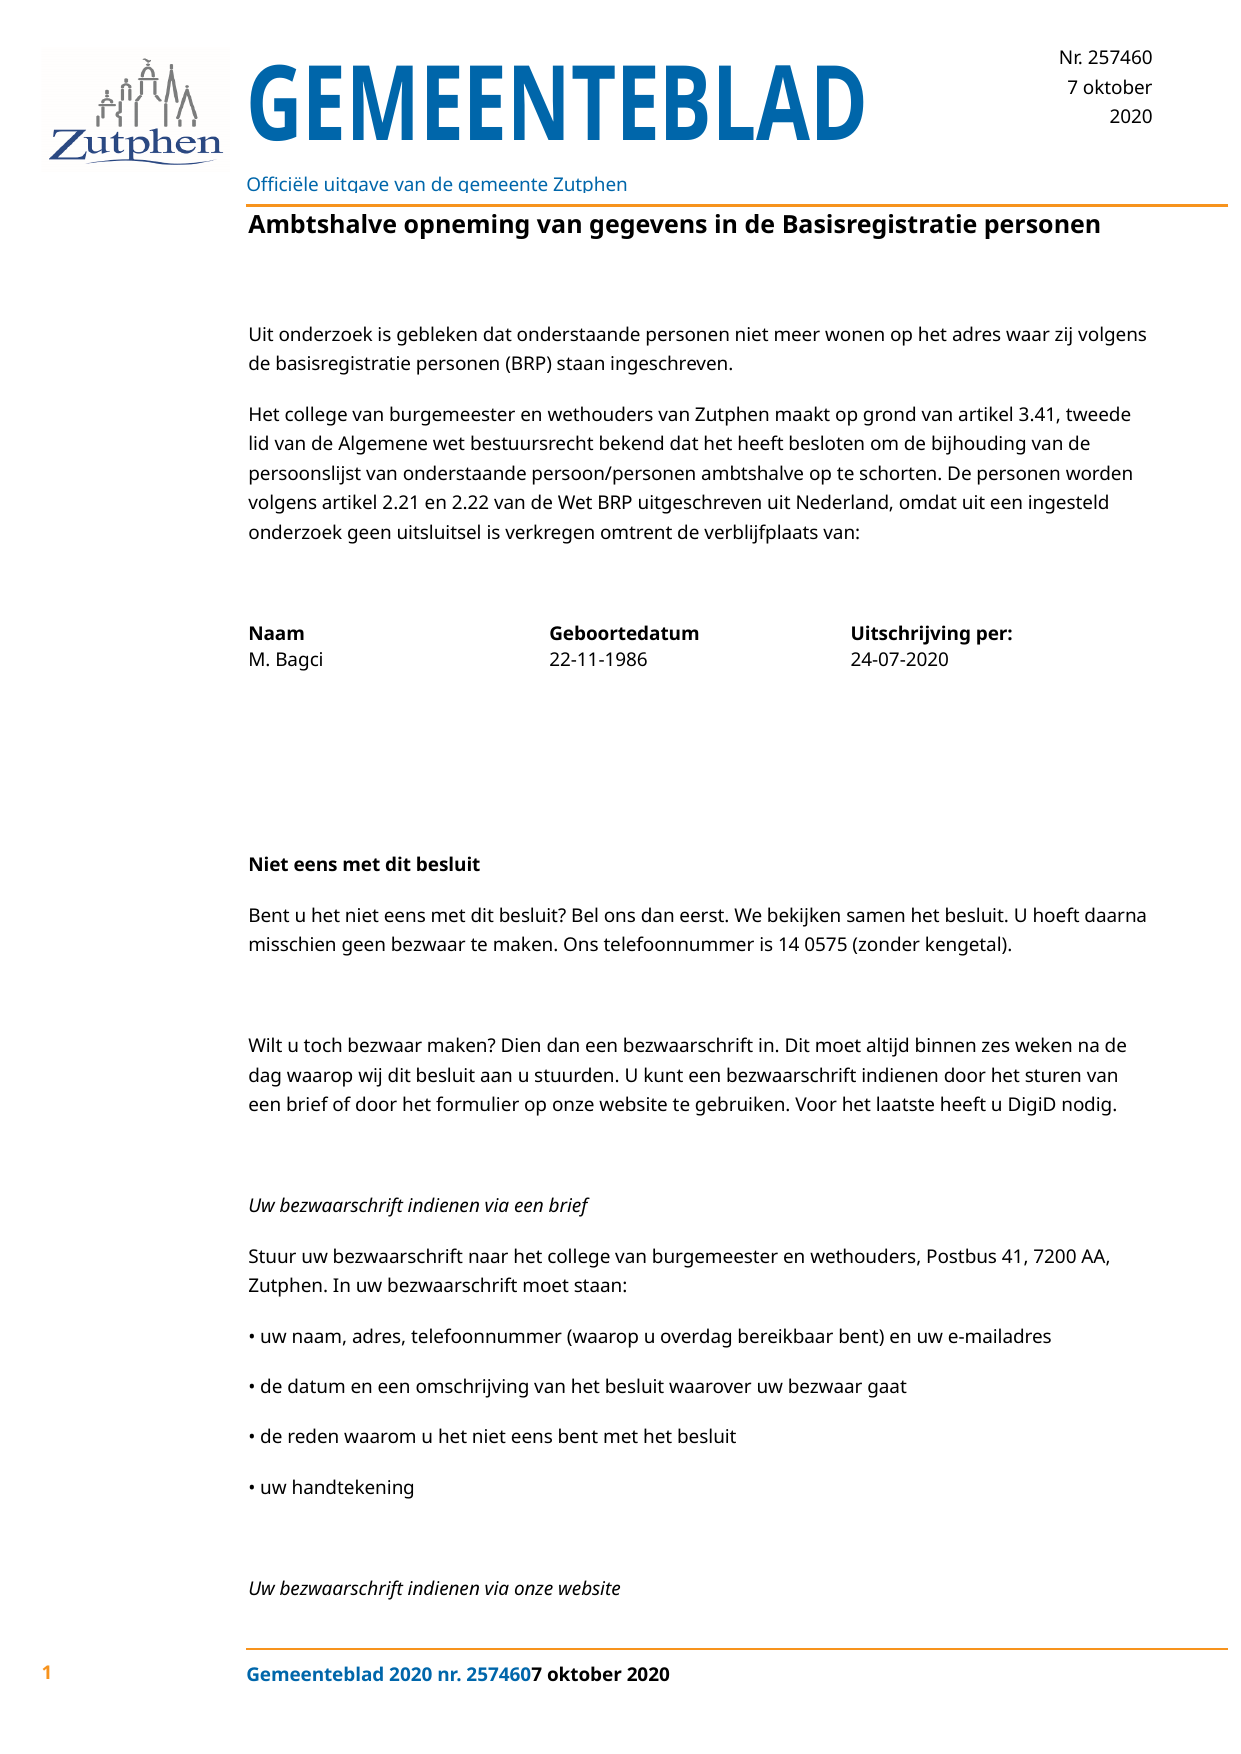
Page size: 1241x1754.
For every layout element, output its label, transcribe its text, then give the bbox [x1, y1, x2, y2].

table_header Naam [248, 620, 549, 646]
text Niet eens met dit besluit [248, 852, 1152, 877]
text Uw bezwaarschrift indienen via een brief [248, 1192, 1152, 1218]
text • uw handtekening [248, 1474, 1152, 1500]
text • de datum en een omschrijving van het besluit waarover uw bezwaar gaat [248, 1373, 1152, 1399]
table_cell 22-11-1986 [549, 646, 850, 671]
text • de reden waarom u het niet eens bent met het besluit [248, 1424, 1152, 1449]
text Het college van burgemeester en wethouders van Zutphen maakt op grond van artikel 3.41, tweede lid van de Algemene wet bestuursrecht bekend dat het heeft besloten om de bijhouding van de persoonslijst van onderstaande persoon/personen ambtshalve op te schorten. De personen worden volgens artikel 2.21 en 2.22 van de Wet BRP uitgeschreven uit Nederland, omdat uit een ingesteld onderzoek geen uitsluitsel is verkregen omtrent de verblijfplaats van: [248, 401, 1152, 545]
table_header Uitschrijving per: [850, 620, 1152, 646]
table_cell [549, 671, 850, 697]
text Uit onderzoek is gebleken dat onderstaande personen niet meer wonen op het adres waar zij volgens de basisregistratie personen (BRP) staan ingeschreven. [248, 321, 1152, 376]
table_cell 24-07-2020 [850, 646, 1152, 671]
table_cell [850, 671, 1152, 697]
text Uw bezwaarschrift indienen via onze website [248, 1575, 1152, 1601]
table_cell M. Bagci [248, 646, 549, 671]
text Bent u het niet eens met dit besluit? Bel ons dan eerst. We bekijken samen het besluit. U hoeft daarna misschien geen bezwaar te maken. Ons telefoonnummer is 14 0575 (zonder kengetal). [248, 902, 1152, 957]
table_header Geboortedatum [549, 620, 850, 646]
text • uw naam, adres, telefoonnummer (waarop u overdag bereikbaar bent) en uw e-mailadres [248, 1323, 1152, 1349]
picture [41, 47, 231, 172]
text Ambtshalve opneming van gegevens in de Basisregistratie personen [248, 207, 1152, 241]
text Wilt u toch bezwaar maken? Dien dan een bezwaarschrift in. Dit moet altijd binnen zes weken na de dag waarop wij dit besluit aan u stuurden. U kunt een bezwaarschrift indienen door het sturen van een brief of door het formulier op onze website te gebruiken. Voor het laatste heeft u DigiD nodig. [248, 1032, 1152, 1117]
table_cell [248, 671, 549, 697]
text Stuur uw bezwaarschrift naar het college van burgemeester en wethouders, Postbus 41, 7200 AA, Zutphen. In uw bezwaarschrift moet staan: [248, 1243, 1152, 1298]
